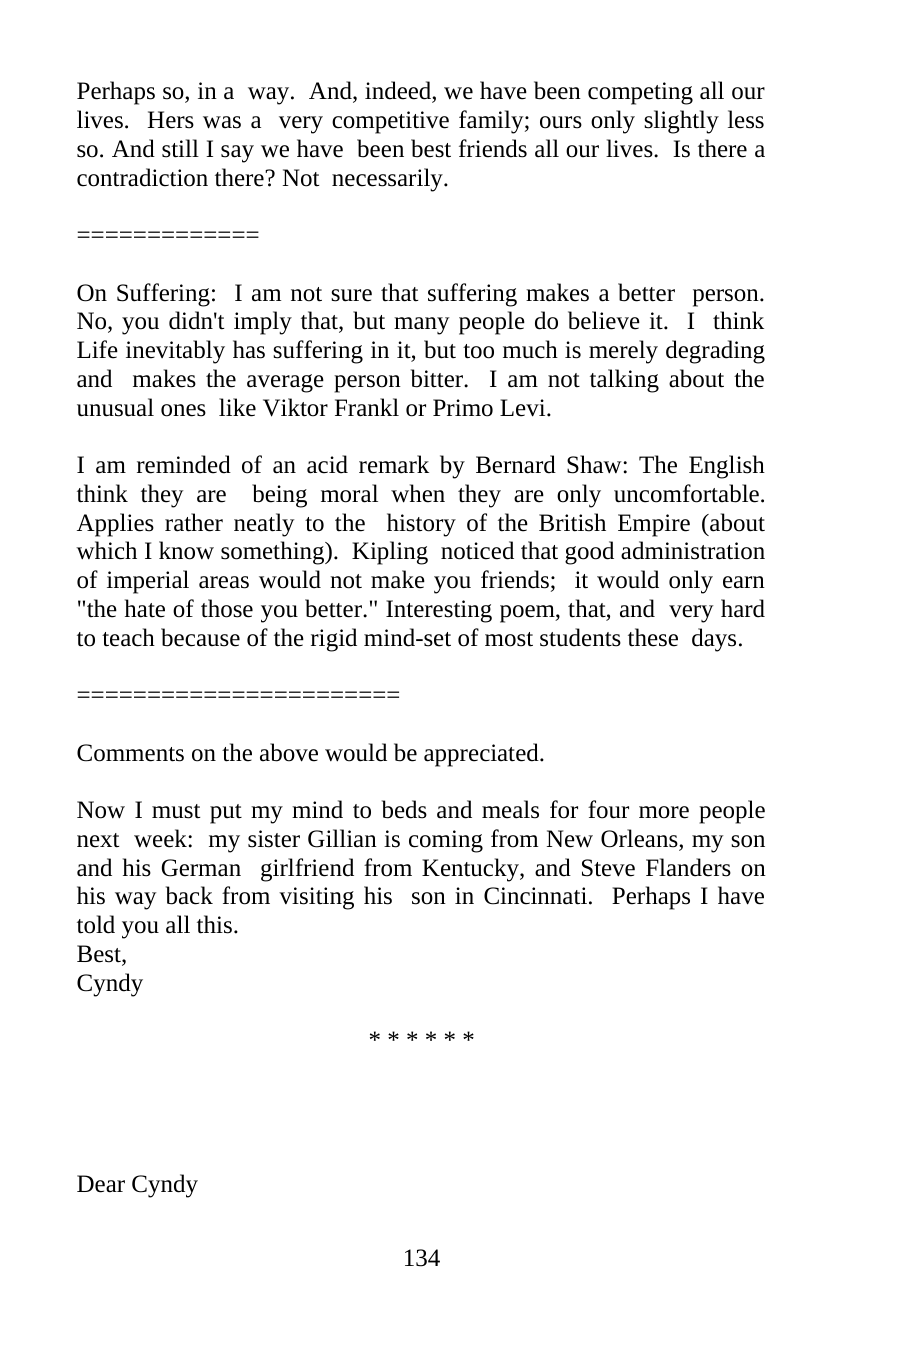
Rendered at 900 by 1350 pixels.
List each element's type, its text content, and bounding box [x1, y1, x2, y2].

text Perhaps so, in a way. And, indeed, we have been competing all our lives. Hers was a very competitive family; ours only slightly less so. And still I say we have been best friends all our lives. Is there a contradiction there? Not necessarily. [76, 76, 766, 191]
text * * * * * * [76, 1025, 766, 1054]
text ======================= [76, 680, 766, 709]
text Cyndy [76, 968, 766, 996]
text ============= [76, 220, 766, 249]
text Now I must put my mind to beds and meals for four more people next week: my sister Gillian is coming from New Orleans, my son and his German girlfriend from Kentucky, and Steve Flanders on his way back from visiting his son in Cincinnati. Perhaps I have told you all this. [76, 795, 766, 939]
text Dear Cyndy [76, 1169, 766, 1198]
text I am reminded of an acid remark by Bernard Shaw: The English think they are being moral when they are only uncomfortable. Applies rather neatly to the history of the British Empire (about which I know something). Kipling noticed that good administration of imperial areas would not make you friends; it would only earn "the hate of those you better." Interesting poem, that, and very hard to teach because of the rigid mind-set of most students these days. [76, 450, 766, 651]
text On Suffering: I am not sure that suffering makes a better person. No, you didn't imply that, but many people do believe it. I think Life inevitably has suffering in it, but too much is merely degrading and makes the average person bitter. I am not talking about the unusual ones like Viktor Frankl or Primo Levi. [76, 278, 766, 421]
text Best, [76, 939, 766, 968]
text Comments on the above would be appreciated. [76, 738, 766, 766]
